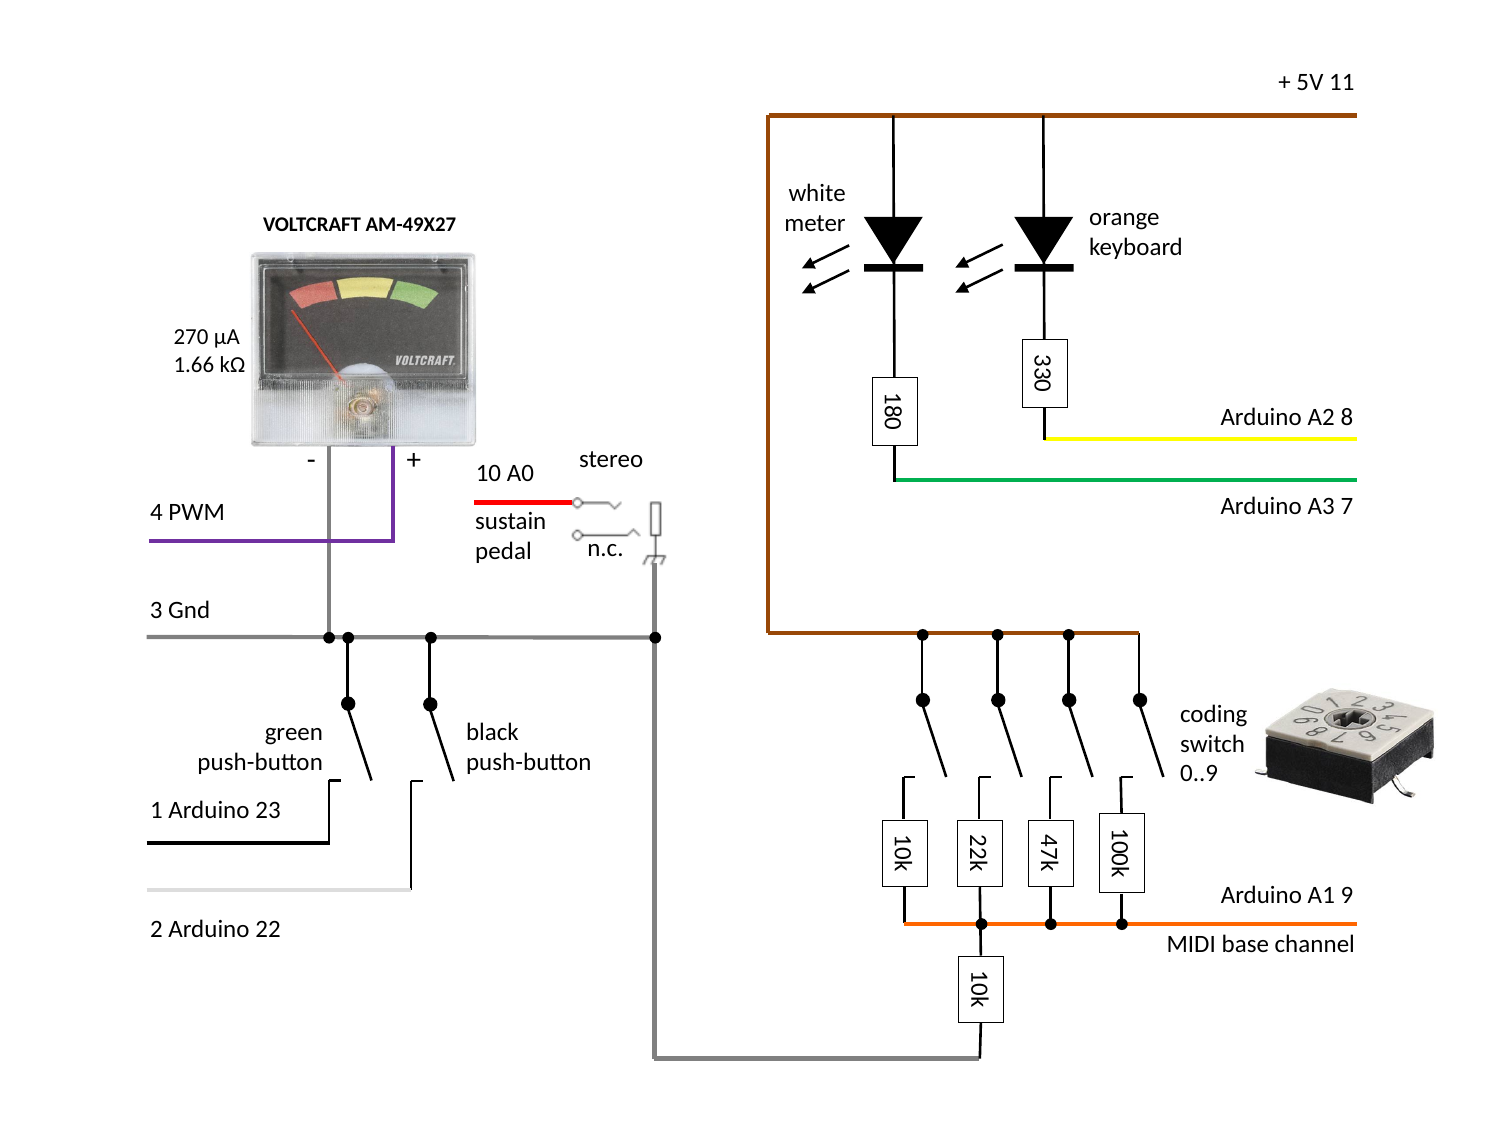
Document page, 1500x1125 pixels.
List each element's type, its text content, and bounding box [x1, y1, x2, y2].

text_box MIDI base channel [1151, 920, 1371, 965]
picture [571, 497, 668, 568]
text_box [1046, 216, 1074, 261]
text_box 4 PWM [135, 487, 240, 533]
text_box [863, 216, 892, 263]
text_box VOLTCRAFT AM-49X27 [248, 203, 471, 243]
text_box black push-button [451, 708, 607, 783]
text_box [342, 631, 355, 644]
text_box 10 A0 [461, 449, 550, 495]
text_box [1062, 628, 1075, 641]
text_box [896, 264, 924, 272]
text_box [992, 694, 1005, 706]
text_box Arduino A2 8 Arduino A3 7 [1205, 392, 1369, 528]
text_box sustain pedal [460, 497, 562, 572]
text_box 3 Gnd [135, 586, 226, 631]
text_box 270 μA 1.66 kΩ [158, 314, 261, 385]
text_box n.c. [572, 524, 639, 570]
text_box [425, 631, 437, 644]
text_box [1116, 918, 1128, 931]
text_box white meter [770, 169, 861, 245]
text_box [1046, 264, 1074, 272]
text_box [1134, 694, 1146, 706]
text_box [991, 628, 1004, 641]
text_box 180 [872, 377, 918, 446]
text_box + 5V 11 [1263, 58, 1370, 103]
text_box 10k [882, 820, 928, 887]
text_box [649, 631, 662, 644]
text_box 1 Arduino 23 2 Arduino 22 [135, 785, 297, 951]
text_box [424, 698, 437, 710]
text_box 100k [1099, 813, 1145, 893]
text_box [1014, 264, 1042, 272]
text_box stereo [564, 435, 659, 481]
text_box 47k [1028, 820, 1074, 887]
picture [249, 252, 477, 447]
text_box orange keyboard [1074, 193, 1198, 268]
text_box [916, 628, 929, 641]
text_box [1014, 216, 1042, 262]
text_box [1063, 694, 1076, 706]
text_box [975, 918, 988, 930]
text_box [1044, 918, 1057, 931]
picture [1251, 667, 1438, 821]
text_box 10k [958, 956, 1004, 1023]
text_box 330 [1022, 339, 1068, 408]
text_box - + [292, 432, 437, 483]
text_box [864, 264, 892, 272]
text_box [342, 697, 355, 710]
text_box [323, 631, 336, 644]
text_box green push-button [182, 708, 338, 783]
text_box coding switch 0..9 [1165, 689, 1251, 795]
text_box [896, 216, 923, 260]
text_box 22k [957, 820, 1003, 887]
text_box [917, 694, 929, 706]
text_box Arduino A1 9 [1205, 871, 1369, 917]
